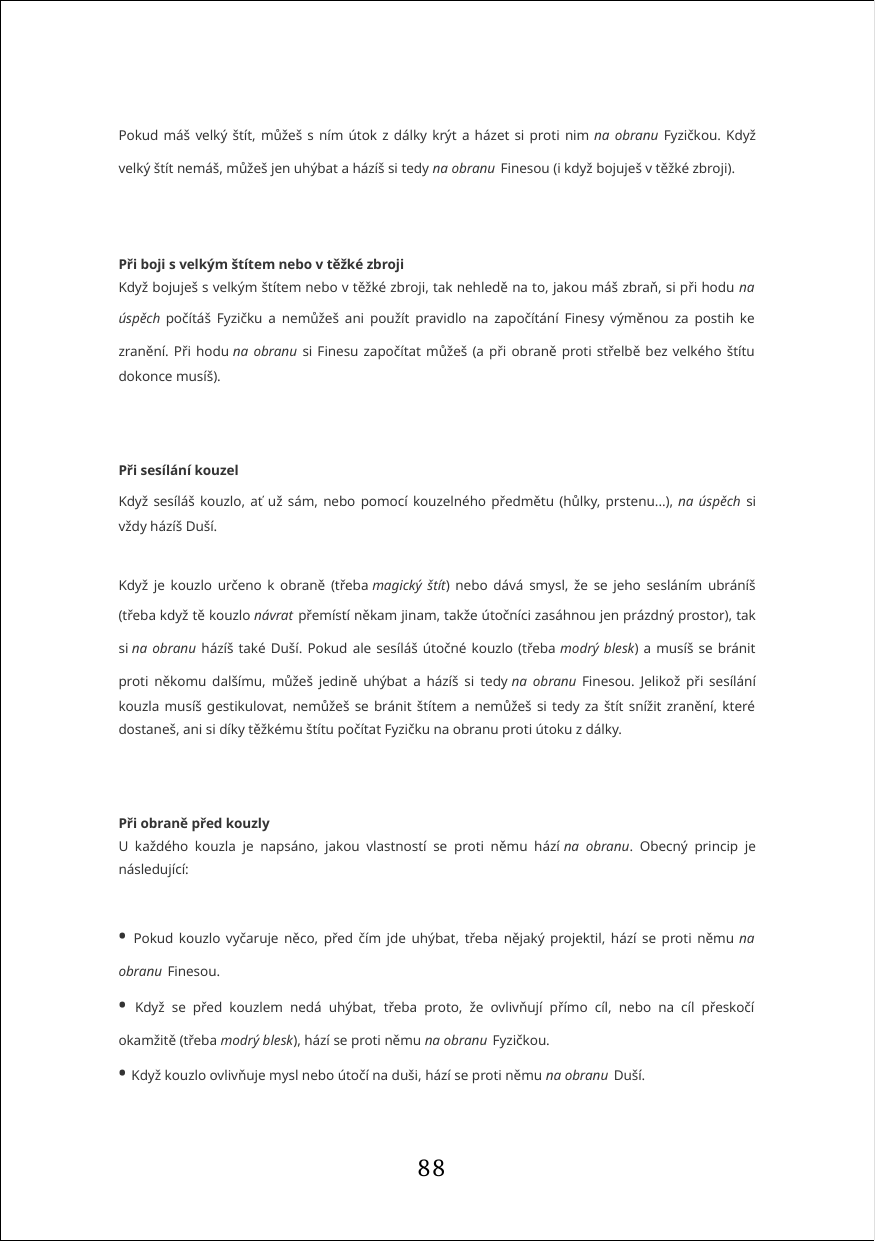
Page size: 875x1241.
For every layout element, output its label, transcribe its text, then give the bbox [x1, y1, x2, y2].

text Pokud máš velký štít, můžeš s ním útok z dálky krýt a házet si proti nim na obranu Fyzičkou. Když velký štít nemáš, můžeš jen uhýbat a házíš si tedy na obranu Finesou (i když bojuješ v těžké zbroji). Při boji s velkým štítem nebo v těžké zbroji Když bojuješ s velkým štítem nebo v těžké zbroji, tak nehledě na to, jakou máš zbraň, si při hodu na úspěch počítáš Fyzičku a nemůžeš ani použít pravidlo na započítání Finesy výměnou za postih ke zranění. Při hodu na obranu si Finesu započítat můžeš (a při obraně proti střelbě bez velkého štítu dokonce musíš). Při sesílání kouzel Když sesíláš kouzlo, ať už sám, nebo pomocí kouzelného předmětu (hůlky, prstenu...), na úspěch si vždy házíš Duší. Když je kouzlo určeno k obraně (třeba magický štít) nebo dává smysl, že se jeho sesláním ubráníš (třeba když tě kouzlo návrat přemístí někam jinam, takže útočníci zasáhnou jen prázdný prostor), tak si na obranu házíš také Duší. Pokud ale sesíláš útočné kouzlo (třeba modrý blesk) a musíš se bránit proti někomu dalšímu, můžeš jedině uhýbat a házíš si tedy na obranu Finesou. Jelikož při sesílání kouzla musíš gestikulovat, nemůžeš se bránit štítem a nemůžeš si tedy za štít snížit zranění, které dostaneš, ani si díky těžkému štítu počítat Fyzičku na obranu proti útoku z dálky. Při obraně před kouzly U každého kouzla je napsáno, jakou vlastností se proti němu hází na obranu. Obecný princip je následující: • Pokud kouzlo vyčaruje něco, před čím jde uhýbat, třeba nějaký projektil, hází se proti němu na obranu Finesou. • Když se před kouzlem nedá uhýbat, třeba proto, že ovlivňují přímo cíl, nebo na cíl přeskočí okamžitě (třeba modrý blesk), hází se proti němu na obranu Fyzičkou. • Když kouzlo ovlivňuje mysl nebo útočí na duši, hází se proti němu na obranu Duší. [118, 118, 756, 1087]
